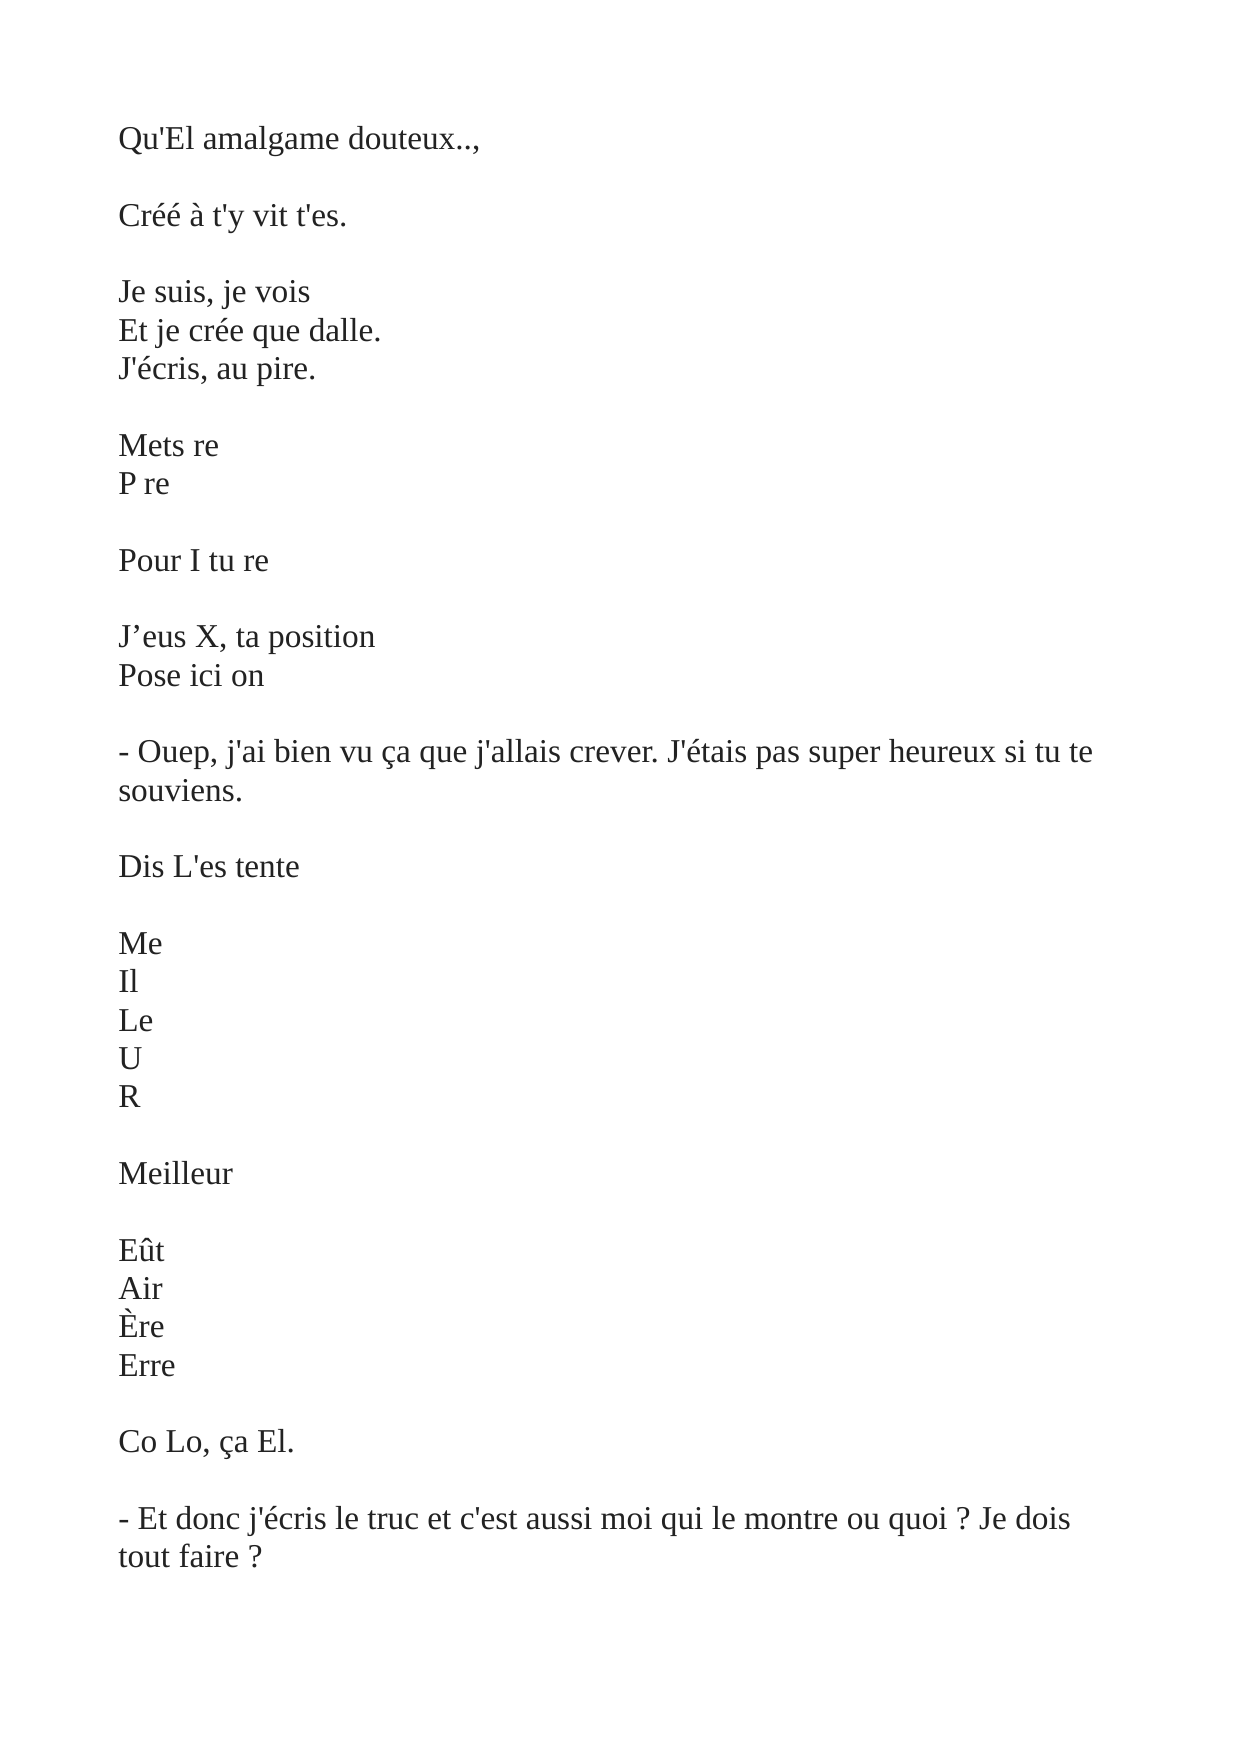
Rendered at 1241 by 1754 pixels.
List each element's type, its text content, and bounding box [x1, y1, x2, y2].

text R [118, 1076, 1122, 1115]
text Eût [118, 1230, 1122, 1268]
text U [118, 1038, 1122, 1076]
text - Ouep, j'ai bien vu ça que j'allais crever. J'étais pas super heureux si tu te souviens. [118, 731, 1122, 808]
text J’eus X, ta position [118, 616, 1122, 655]
text Le [118, 1000, 1122, 1038]
text Pose ici on [118, 655, 1122, 693]
text Mets re [118, 425, 1122, 463]
text Et je crée que dalle. [118, 310, 1122, 348]
text Me [118, 923, 1122, 961]
text Ère [118, 1306, 1122, 1345]
text P re [118, 463, 1122, 501]
text Meilleur [118, 1153, 1122, 1191]
text Air [118, 1268, 1122, 1306]
text Qu'El amalgame douteux.., [118, 118, 1122, 156]
text Créé à t'y vit t'es. [118, 195, 1122, 233]
text Il [118, 961, 1122, 1000]
text Pour I tu re [118, 540, 1122, 578]
text Co Lo, ça El. [118, 1421, 1122, 1460]
text Dis L'es tente [118, 846, 1122, 885]
text Je suis, je vois [118, 271, 1122, 310]
text - Et donc j'écris le truc et c'est aussi moi qui le montre ou quoi ? Je dois tout faire ? [118, 1498, 1122, 1575]
text Erre [118, 1345, 1122, 1383]
text J'écris, au pire. [118, 348, 1122, 386]
